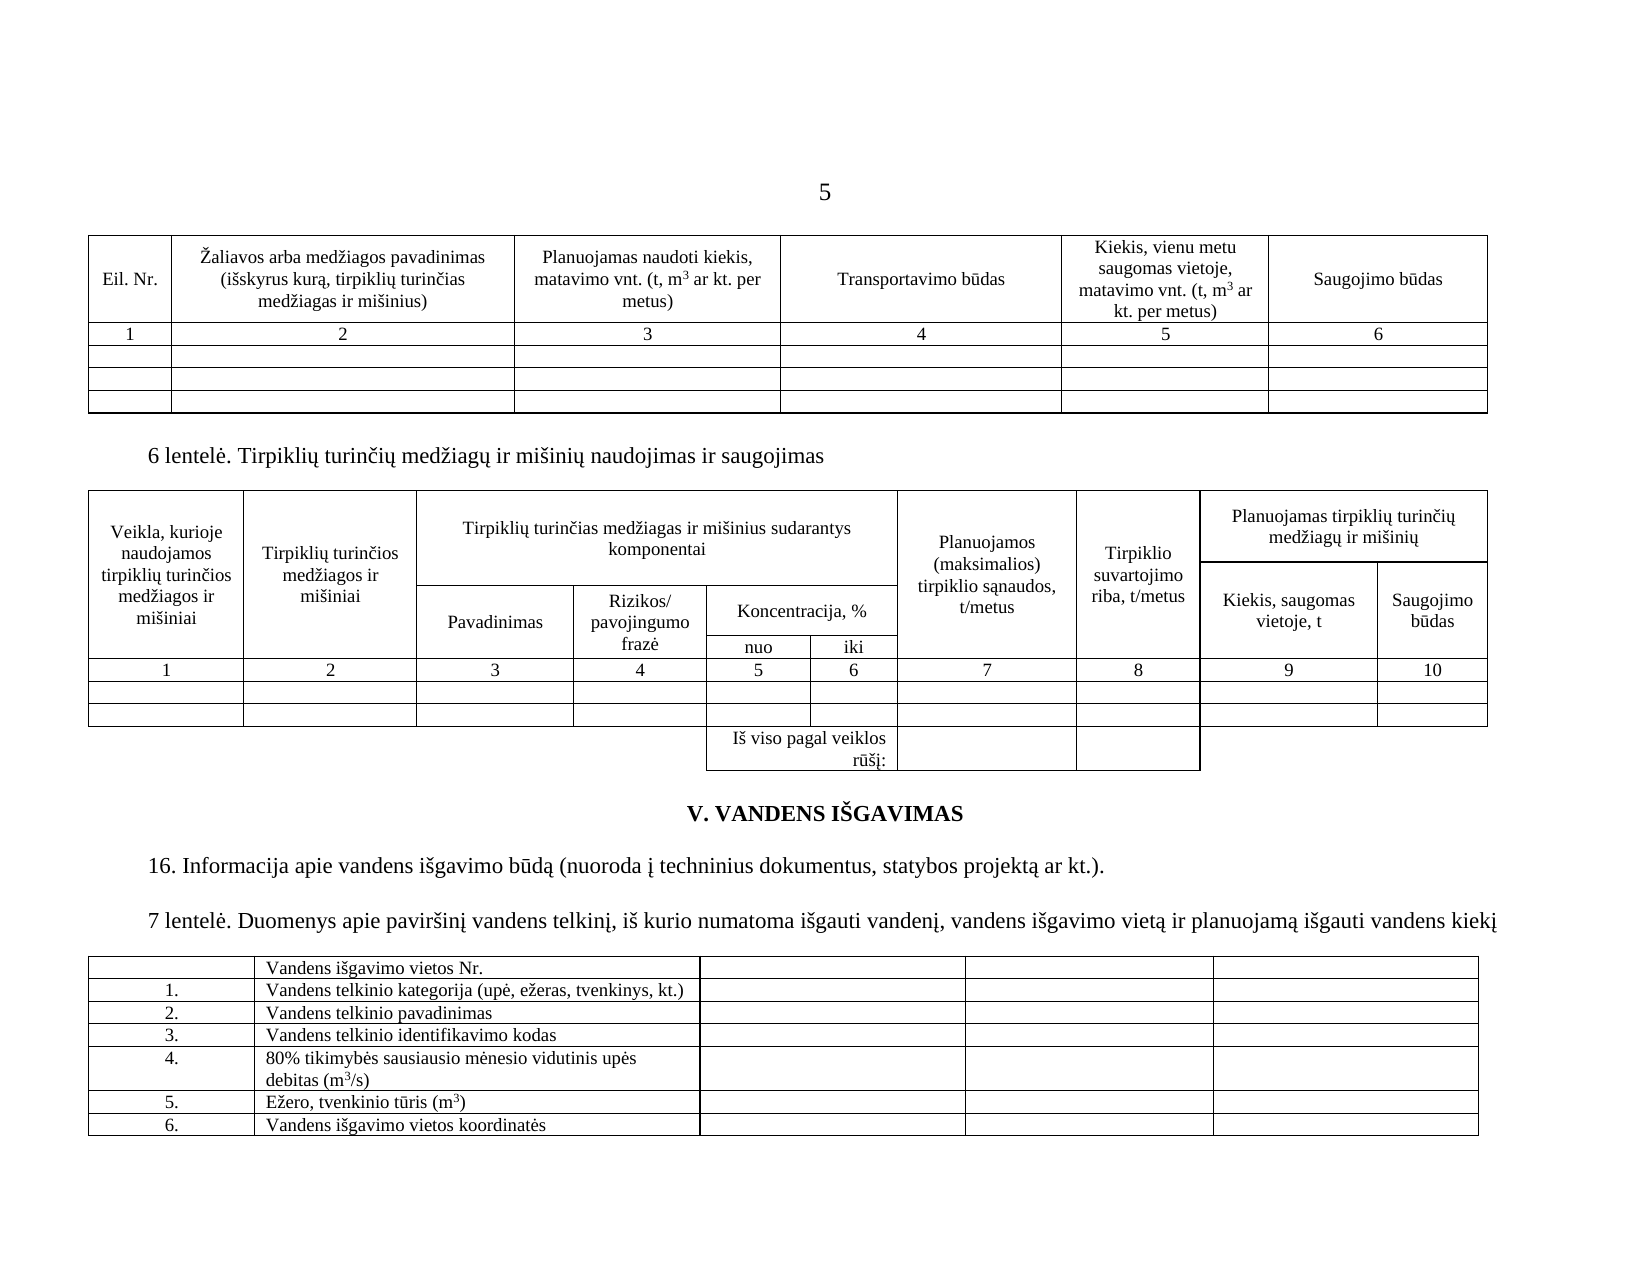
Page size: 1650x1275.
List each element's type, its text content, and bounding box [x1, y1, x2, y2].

table_cell [515, 391, 780, 412]
text 16. Informacija apie vandens išgavimo būdą (nuoroda į techninius dokumentus, statybos projektą ar kt.). [89, 852, 1561, 879]
table_cell [1289, 727, 1377, 770]
table_cell 4 [574, 659, 706, 681]
table_cell 4. [89, 1047, 254, 1090]
table_cell 5. [89, 1091, 254, 1113]
table_cell [701, 1047, 965, 1090]
table_cell 5 [707, 659, 810, 681]
table_cell [1062, 391, 1268, 412]
table_cell [172, 368, 514, 390]
table_cell [1201, 682, 1377, 703]
table_header Veikla, kurioje naudojamos tirpiklių turinčios medžiagos ir mišiniai [89, 491, 243, 658]
table_cell 6 [1269, 323, 1487, 344]
table_cell [701, 1091, 965, 1113]
table_cell [89, 391, 171, 412]
table_cell [1214, 979, 1478, 1001]
table_cell [781, 368, 1061, 390]
table_cell 4 [781, 323, 1061, 344]
table_cell [515, 346, 780, 367]
table_cell [417, 727, 573, 770]
table_cell 10 [1378, 659, 1487, 681]
table_cell [1214, 1047, 1478, 1090]
table_cell 7 [898, 659, 1076, 681]
table_cell [1214, 1024, 1478, 1046]
table_cell 2. [89, 1002, 254, 1023]
table_cell [966, 1002, 1213, 1023]
table_cell [966, 979, 1213, 1001]
text 7 lentelė. Duomenys apie paviršinį vandens telkinį, iš kurio numatoma išgauti vandenį, vandens išgavimo vietą ir planuojamą išgauti vandens kiekį [89, 908, 1561, 934]
table_cell [701, 1114, 965, 1135]
table_cell iki [811, 636, 897, 658]
text V. VANDENS IŠGAVIMAS [89, 800, 1561, 826]
table_cell Vandens telkinio identifikavimo kodas [255, 1024, 699, 1046]
table_cell [244, 682, 416, 703]
table_cell [1214, 1002, 1478, 1023]
table_cell [417, 682, 573, 703]
table_cell [89, 727, 244, 770]
table_header [701, 957, 965, 978]
table_cell Saugojimo būdas [1378, 563, 1487, 658]
table_cell 3. [89, 1024, 254, 1046]
table_header Kiekis, vienu metu saugomas vietoje, matavimo vnt. (t, m3 ar kt. per metus) [1062, 236, 1268, 322]
table_cell 1 [89, 323, 171, 344]
table_cell 3 [515, 323, 780, 344]
table_cell [966, 1024, 1213, 1046]
table_cell [244, 727, 417, 770]
table_cell [1077, 682, 1199, 703]
table_cell [898, 682, 1076, 703]
table_cell [781, 391, 1061, 412]
table_header Žaliavos arba medžiagos pavadinimas (išskyrus kurą, tirpiklių turinčias medžiagas ir mišinius) [172, 236, 514, 322]
table_cell Vandens telkinio pavadinimas [255, 1002, 699, 1023]
table_header Tirpiklių turinčias medžiagas ir mišinius sudarantys komponentai [417, 491, 897, 585]
table_cell 1 [89, 659, 243, 681]
table_cell [574, 704, 706, 726]
table_cell [701, 1002, 965, 1023]
table_cell Vandens telkinio kategorija (upė, ežeras, tvenkinys, kt.) [255, 979, 699, 1001]
table_header Saugojimo būdas [1269, 236, 1487, 322]
table_cell Vandens išgavimo vietos koordinatės [255, 1114, 699, 1135]
table_cell [1378, 682, 1487, 703]
table_cell [1214, 1114, 1478, 1135]
table_cell [811, 682, 897, 703]
table_cell [417, 704, 573, 726]
table_cell 9 [1201, 659, 1377, 681]
table_cell [1062, 368, 1268, 390]
table_cell 5 [1062, 323, 1268, 344]
table_cell 8 [1077, 659, 1199, 681]
table_header [89, 957, 254, 978]
table_cell [89, 682, 243, 703]
table_header Planuojamas tirpiklių turinčių medžiagų ir mišinių [1201, 491, 1487, 561]
table_cell [1269, 391, 1487, 412]
table_cell [574, 682, 706, 703]
table_cell [966, 1114, 1213, 1135]
table_cell 2 [172, 323, 514, 344]
table_cell [172, 346, 514, 367]
table_cell [811, 704, 897, 726]
table_cell [966, 1047, 1213, 1090]
text 6 lentelė. Tirpiklių turinčių medžiagų ir mišinių naudojimas ir saugojimas [89, 442, 1561, 468]
table_cell 6. [89, 1114, 254, 1135]
table_cell [1269, 368, 1487, 390]
table_cell [89, 368, 171, 390]
table_cell 3 [417, 659, 573, 681]
table_cell Koncentracija, % [707, 586, 897, 635]
table_header Tirpiklio suvartojimo riba, t/metus [1077, 491, 1199, 658]
table_cell [1201, 727, 1289, 770]
table_cell 2 [244, 659, 416, 681]
table_cell [701, 1024, 965, 1046]
table_cell 80% tikimybės sausiausio mėnesio vidutinis upės debitas (m3/s) [255, 1047, 699, 1090]
table_cell Ežero, tvenkinio tūris (m3) [255, 1091, 699, 1113]
table_header [966, 957, 1213, 978]
table_cell [1062, 346, 1268, 367]
table_cell [1269, 346, 1487, 367]
table_cell [89, 346, 171, 367]
table_cell [1077, 727, 1199, 770]
table_cell 1. [89, 979, 254, 1001]
table_cell [573, 727, 706, 770]
table_cell [89, 704, 243, 726]
table_cell Iš viso pagal veiklos rūšį: [707, 727, 897, 770]
table_cell [707, 704, 810, 726]
table_cell [1378, 727, 1487, 770]
table_cell [515, 368, 780, 390]
table_cell [1077, 704, 1199, 726]
table_cell [1201, 704, 1377, 726]
table_cell [701, 979, 965, 1001]
table_cell Rizikos/pavojingumo frazė [574, 586, 706, 658]
table_cell [1214, 1091, 1478, 1113]
table_cell [707, 682, 810, 703]
table_cell [898, 704, 1076, 726]
table_cell [781, 346, 1061, 367]
table_header Vandens išgavimo vietos Nr. [255, 957, 699, 978]
table_cell [898, 727, 1076, 770]
table_header Tirpiklių turinčios medžiagos ir mišiniai [244, 491, 416, 658]
table_cell [244, 704, 416, 726]
table_cell Pavadinimas [417, 586, 573, 658]
table_cell nuo [707, 636, 810, 658]
table_cell 6 [811, 659, 897, 681]
table_cell [966, 1091, 1213, 1113]
table_header [1214, 957, 1478, 978]
table_cell [172, 391, 514, 412]
table_header Planuojamas naudoti kiekis, matavimo vnt. (t, m3 ar kt. per metus) [515, 236, 780, 322]
table_header Transportavimo būdas [781, 236, 1061, 322]
table_header Planuojamos (maksimalios) tirpiklio sąnaudos, t/metus [898, 491, 1076, 658]
table_cell [1378, 704, 1487, 726]
table_header Eil. Nr. [89, 236, 171, 322]
table_cell Kiekis, saugomas vietoje, t [1201, 563, 1377, 658]
